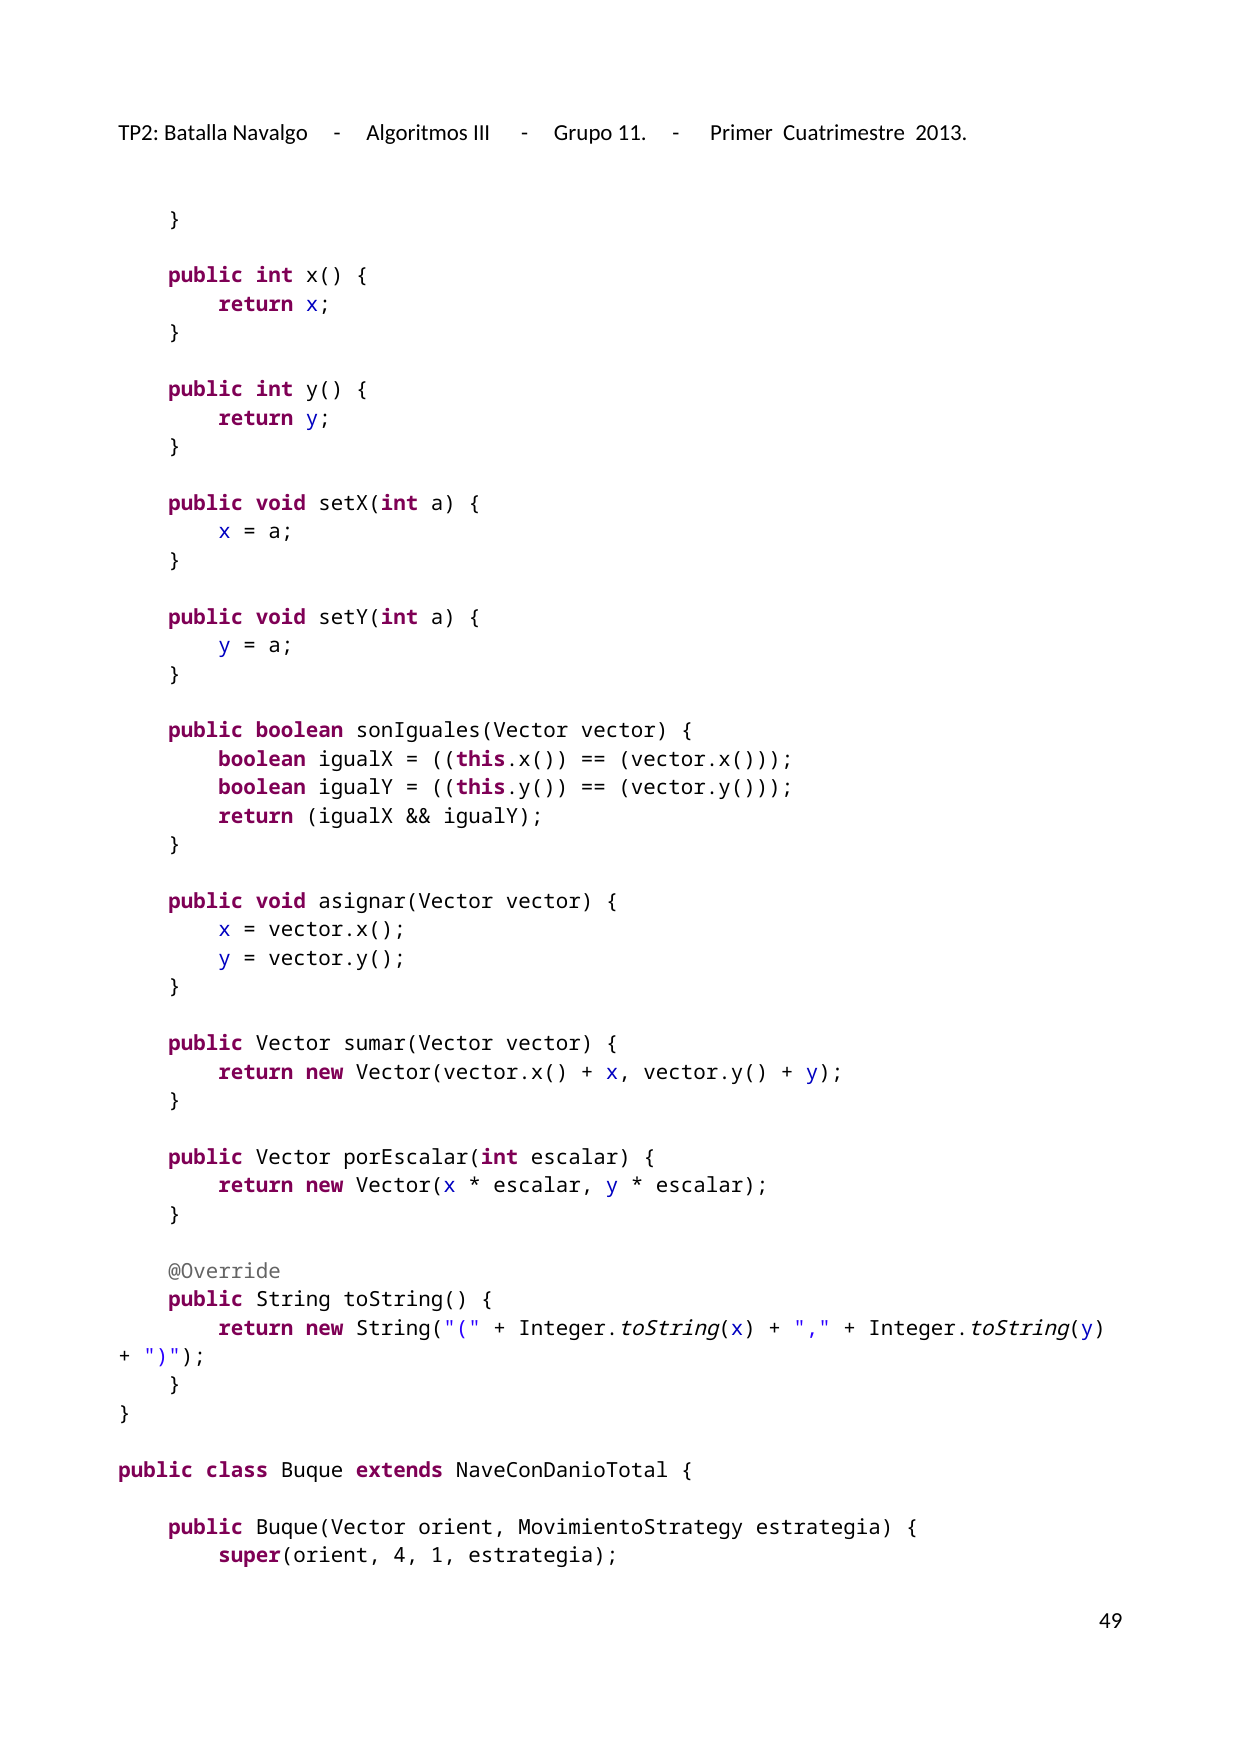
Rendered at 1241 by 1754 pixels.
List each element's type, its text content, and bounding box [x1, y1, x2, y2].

text } [118, 317, 1122, 346]
text boolean igualX = ((this.x()) == (vector.x())); [118, 744, 1122, 772]
text public void setX(int a) { [118, 488, 1122, 516]
text x = a; [118, 516, 1122, 545]
text return new Vector(vector.x() + x, vector.y() + y); [118, 1057, 1122, 1085]
text public class Buque extends NaveConDanioTotal { [118, 1455, 1122, 1483]
text } [118, 204, 1122, 232]
text public Vector sumar(Vector vector) { [118, 1028, 1122, 1057]
text return y; [118, 403, 1122, 431]
text } [118, 1199, 1122, 1227]
text @Override [118, 1256, 1122, 1284]
text } [118, 971, 1122, 1000]
text return (igualX && igualY); [118, 801, 1122, 829]
text } [118, 545, 1122, 573]
text return x; [118, 289, 1122, 317]
text } [118, 1369, 1122, 1398]
text public Vector porEscalar(int escalar) { [118, 1142, 1122, 1171]
text public boolean sonIguales(Vector vector) { [118, 716, 1122, 744]
text } [118, 829, 1122, 858]
text x = vector.x(); [118, 914, 1122, 943]
text public void setY(int a) { [118, 602, 1122, 630]
text super(orient, 4, 1, estrategia); [118, 1540, 1122, 1569]
text public Buque(Vector orient, MovimientoStrategy estrategia) { [118, 1512, 1122, 1540]
text return new String("(" + Integer.toString(x) + "," + Integer.toString(y) + ")"); [118, 1313, 1122, 1369]
text public int y() { [118, 374, 1122, 403]
text } [118, 431, 1122, 459]
text public void asignar(Vector vector) { [118, 886, 1122, 914]
text public String toString() { [118, 1284, 1122, 1313]
text y = a; [118, 630, 1122, 659]
text public int x() { [118, 261, 1122, 289]
text } [118, 659, 1122, 687]
text } [118, 1398, 1122, 1426]
text boolean igualY = ((this.y()) == (vector.y())); [118, 772, 1122, 801]
text } [118, 1085, 1122, 1114]
text y = vector.y(); [118, 943, 1122, 971]
text return new Vector(x * escalar, y * escalar); [118, 1171, 1122, 1199]
